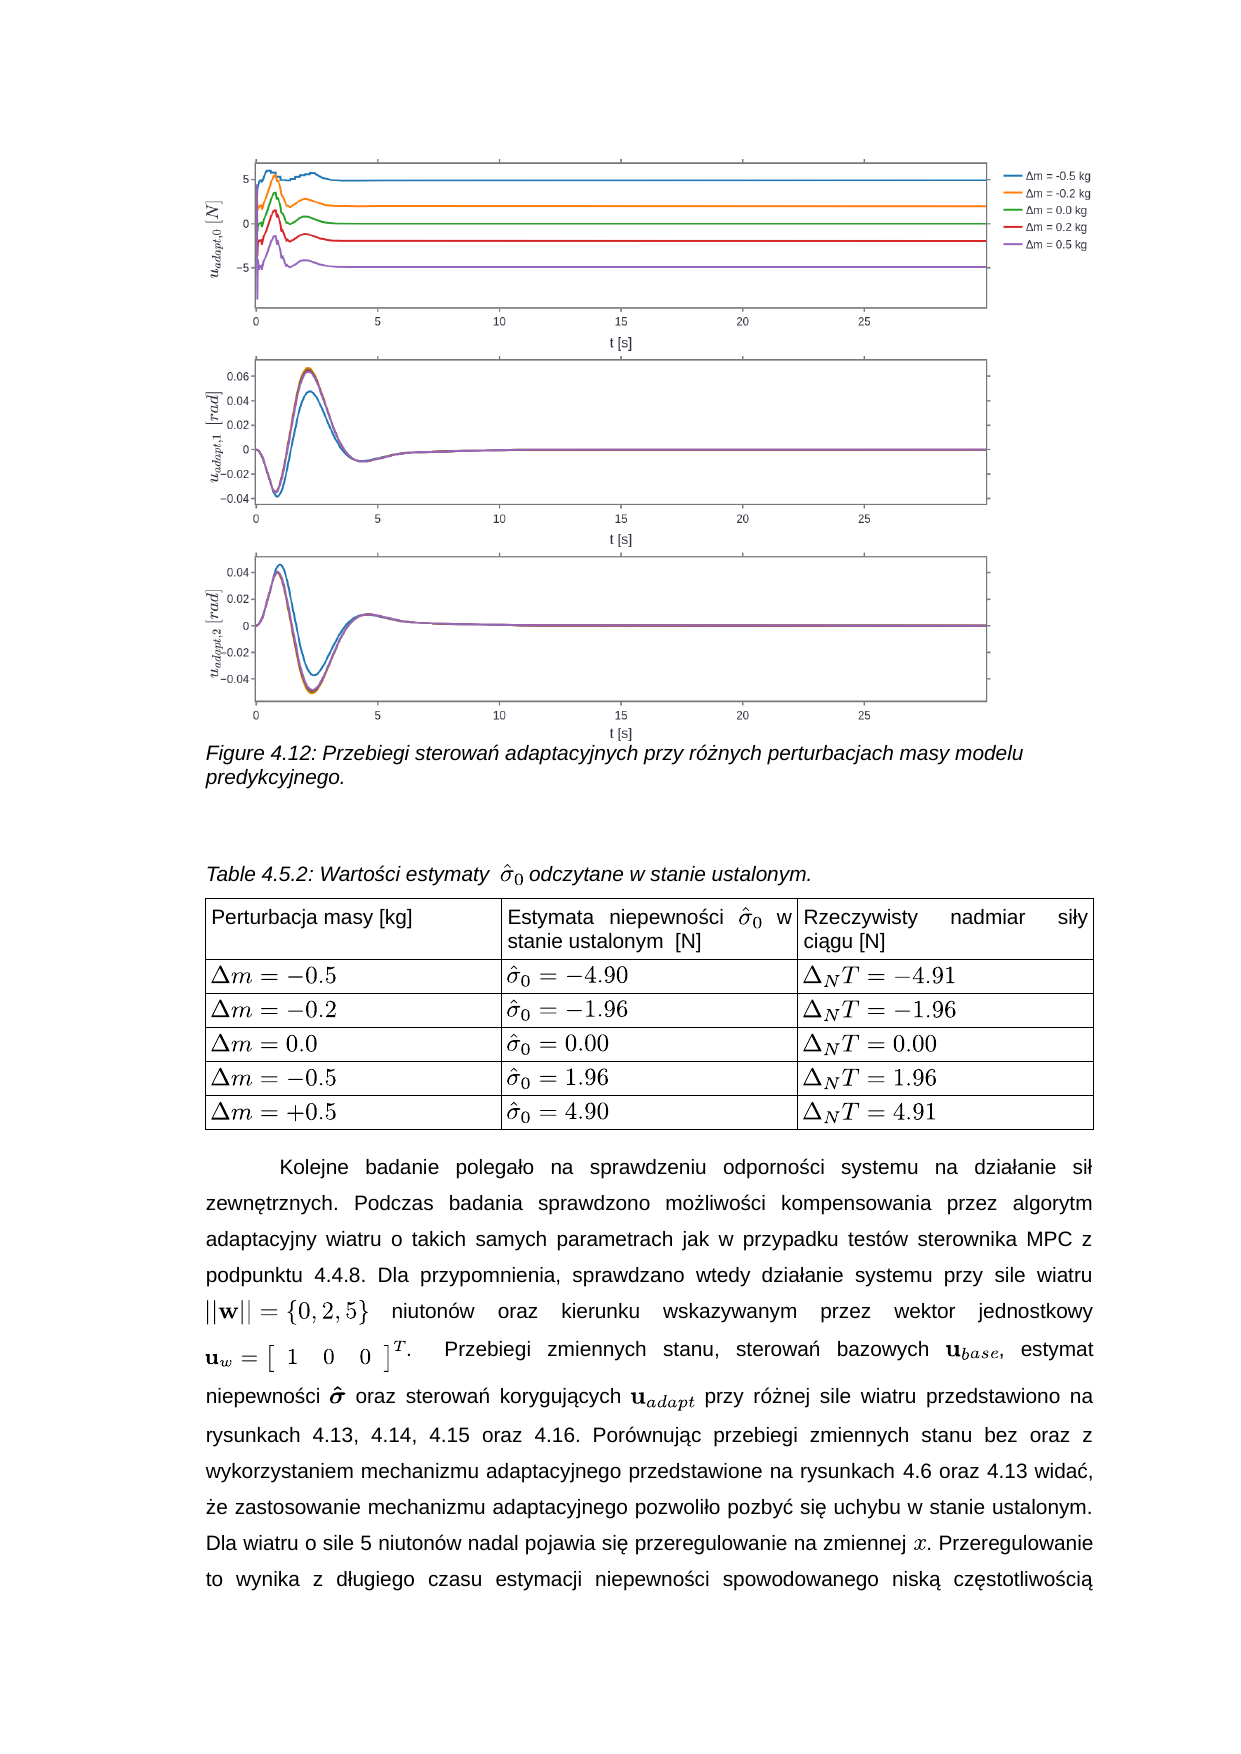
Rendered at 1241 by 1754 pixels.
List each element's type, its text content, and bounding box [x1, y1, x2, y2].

table_header Estymata niepewności w stanie ustalonym [N] [502, 899, 797, 959]
table_cell [502, 1028, 797, 1061]
picture [205, 159, 1094, 741]
table_cell [206, 1062, 501, 1095]
table_cell [798, 1096, 1093, 1129]
table_cell [798, 1062, 1093, 1095]
text Table 4.5.2: Wartości estymaty odczytane w stanie ustalonym. [206, 862, 1093, 886]
table_header Rzeczywisty nadmiar siły ciągu [N] [798, 899, 1093, 959]
table_cell [502, 960, 797, 993]
table_cell [798, 994, 1093, 1027]
table_cell [206, 960, 501, 993]
table_header Perturbacja masy [kg] [206, 899, 501, 959]
table_cell [798, 1028, 1093, 1061]
text Kolejne badanie polegało na sprawdzeniu odporności systemu na działanie sił zewnętrznych. Podczas badania sprawdzono możliwości kompensowania przez algorytm adaptacyjny wiatru o takich samych parametrach jak w przypadku testów sterownika MPC z podpunktu 4.4.8. Dla przypomnienia, sprawdzano wtedy działanie systemu przy sile wiatru niutonów oraz kierunku wskazywanym przez wektor jednostkowy . Przebiegi zmiennych stanu, sterowań bazowych , estymat niepewności oraz sterowań korygujących przy różnej sile wiatru przedstawiono na rysunkach 4.13, 4.14, 4.15 oraz 4.16. Porównując przebiegi zmiennych stanu bez oraz z wykorzystaniem mechanizmu adaptacyjnego przedstawione na rysunkach 4.6 oraz 4.13 widać, że zastosowanie mechanizmu adaptacyjnego pozwoliło pozbyć się uchybu w stanie ustalonym. Dla wiatru o sile 5 niutonów nadal pojawia się przeregulowanie na zmiennej . Przeregulowanie to wynika z długiego czasu estymacji niepewności spowodowanego niską częstotliwością [206, 1155, 1093, 1590]
text Figure 4.12: Przebiegi sterowań adaptacyjnych przy różnych perturbacjach masy modelu predykcyjnego. [206, 741, 1093, 789]
table_cell [206, 1028, 501, 1061]
table_cell [206, 1096, 501, 1129]
table_cell [798, 960, 1093, 993]
table_cell [502, 1096, 797, 1129]
table_cell [502, 994, 797, 1027]
table_cell [502, 1062, 797, 1095]
table_cell [206, 994, 501, 1027]
